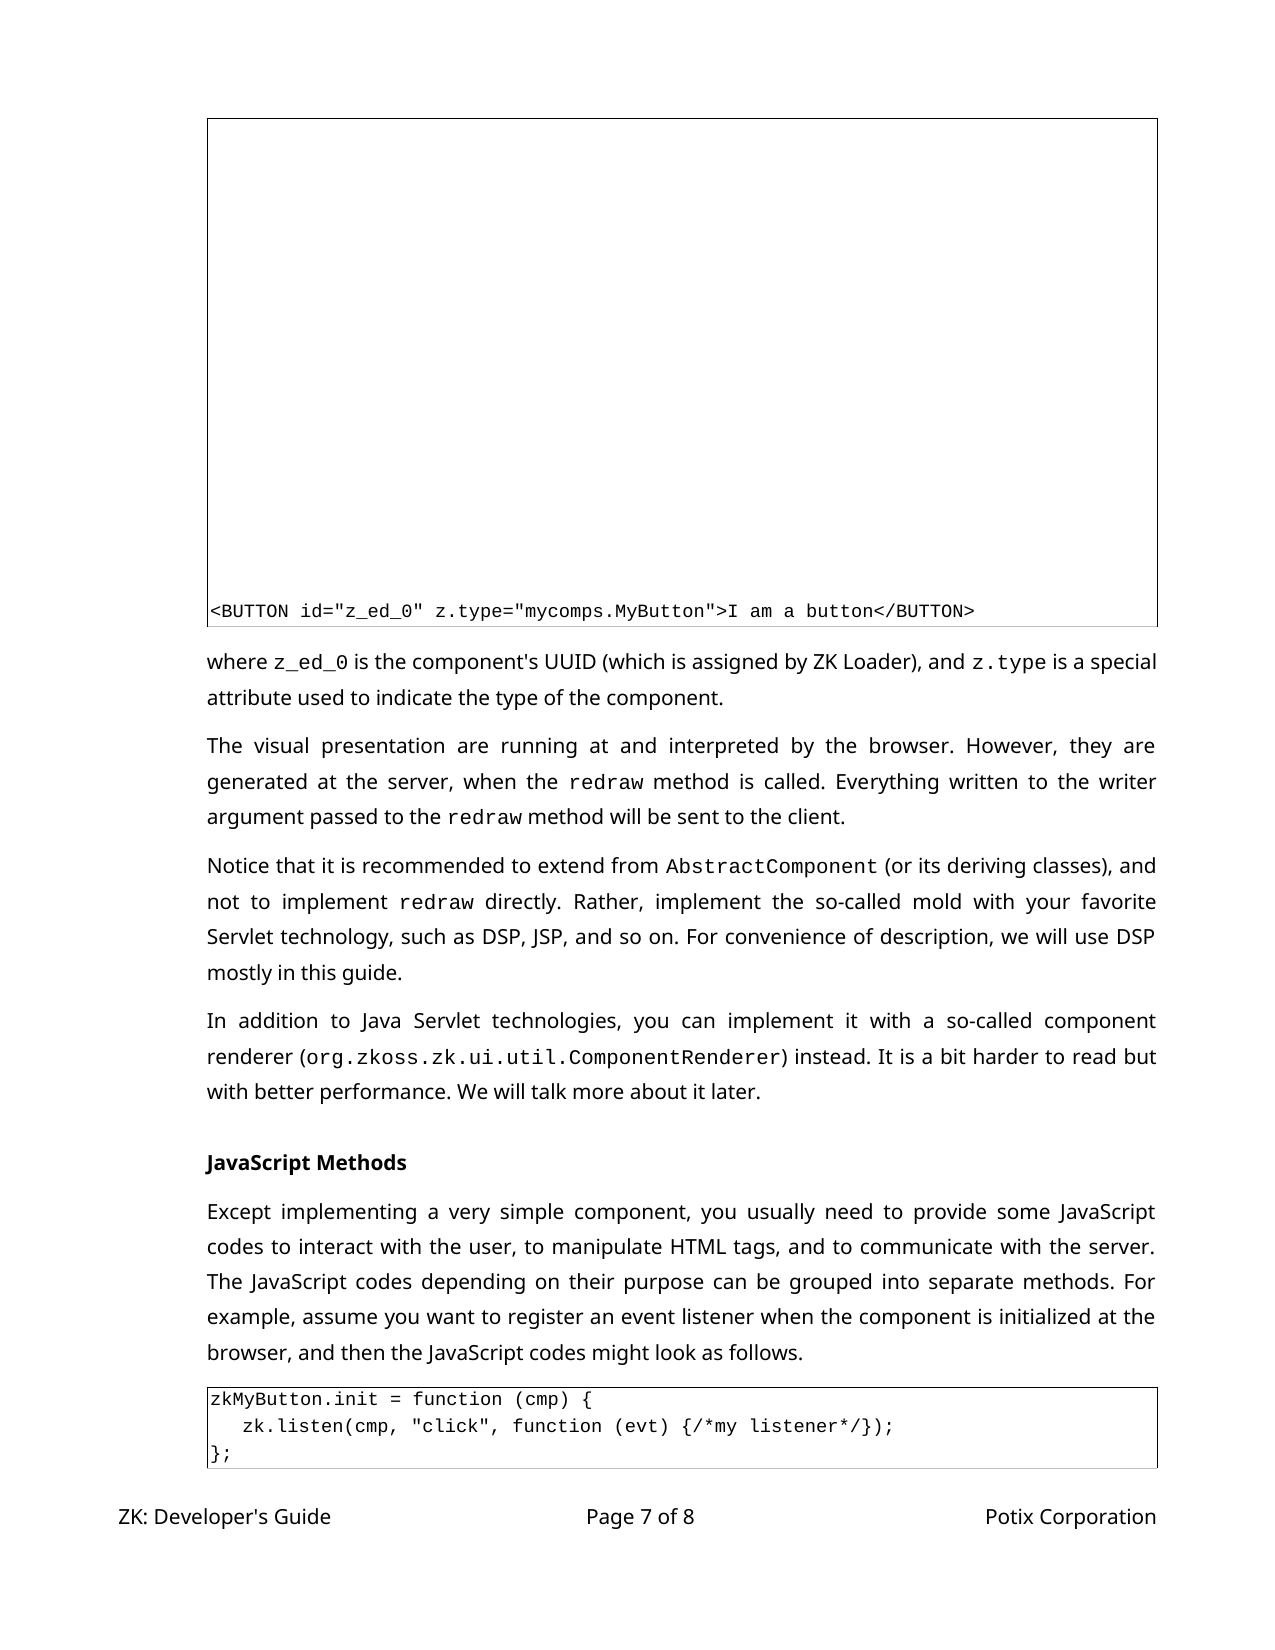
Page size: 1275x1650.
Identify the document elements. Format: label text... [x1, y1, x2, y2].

text In addition to Java Servlet technologies, you can implement it with a so-called component renderer (org.zkoss.zk.ui.util.ComponentRenderer) instead. It is a bit harder to read but with better performance. We will talk more about it later. [207, 1007, 1157, 1106]
text Notice that it is recommended to extend from AbstractComponent (or its deriving classes), and not to implement redraw directly. Rather, implement the so-called mold with your favorite Servlet technology, such as DSP, JSP, and so on. For convenience of description, we will use DSP mostly in this guide. [207, 851, 1157, 986]
text <BUTTON id="z_ed_0" z.type="mycomps.MyButton">I am a button</BUTTON> [208, 119, 1157, 626]
text }; [208, 1441, 1157, 1468]
text zk.listen(cmp, "click", function (evt) {/*my listener*/}); [208, 1414, 1157, 1438]
subtitle JavaScript Methods [207, 1148, 1157, 1176]
text zkMyButton.init = function (cmp) { [208, 1388, 1157, 1411]
text The visual presentation are running at and interpreted by the browser. However, they are generated at the server, when the redraw method is called. Everything written to the writer argument passed to the redraw method will be sent to the client. [207, 732, 1157, 831]
text Except implementing a very simple component, you usually need to provide some JavaScript codes to interact with the user, to manipulate HTML tags, and to communicate with the server. The JavaScript codes depending on their purpose can be grouped into separate methods. For example, assume you want to register an event listener when the component is initialized at the browser, and then the JavaScript codes might look as follows. [207, 1197, 1157, 1366]
text where z_ed_0 is the component's UUID (which is assigned by ZK Loader), and z.type is a special attribute used to indicate the type of the component. [207, 647, 1157, 711]
